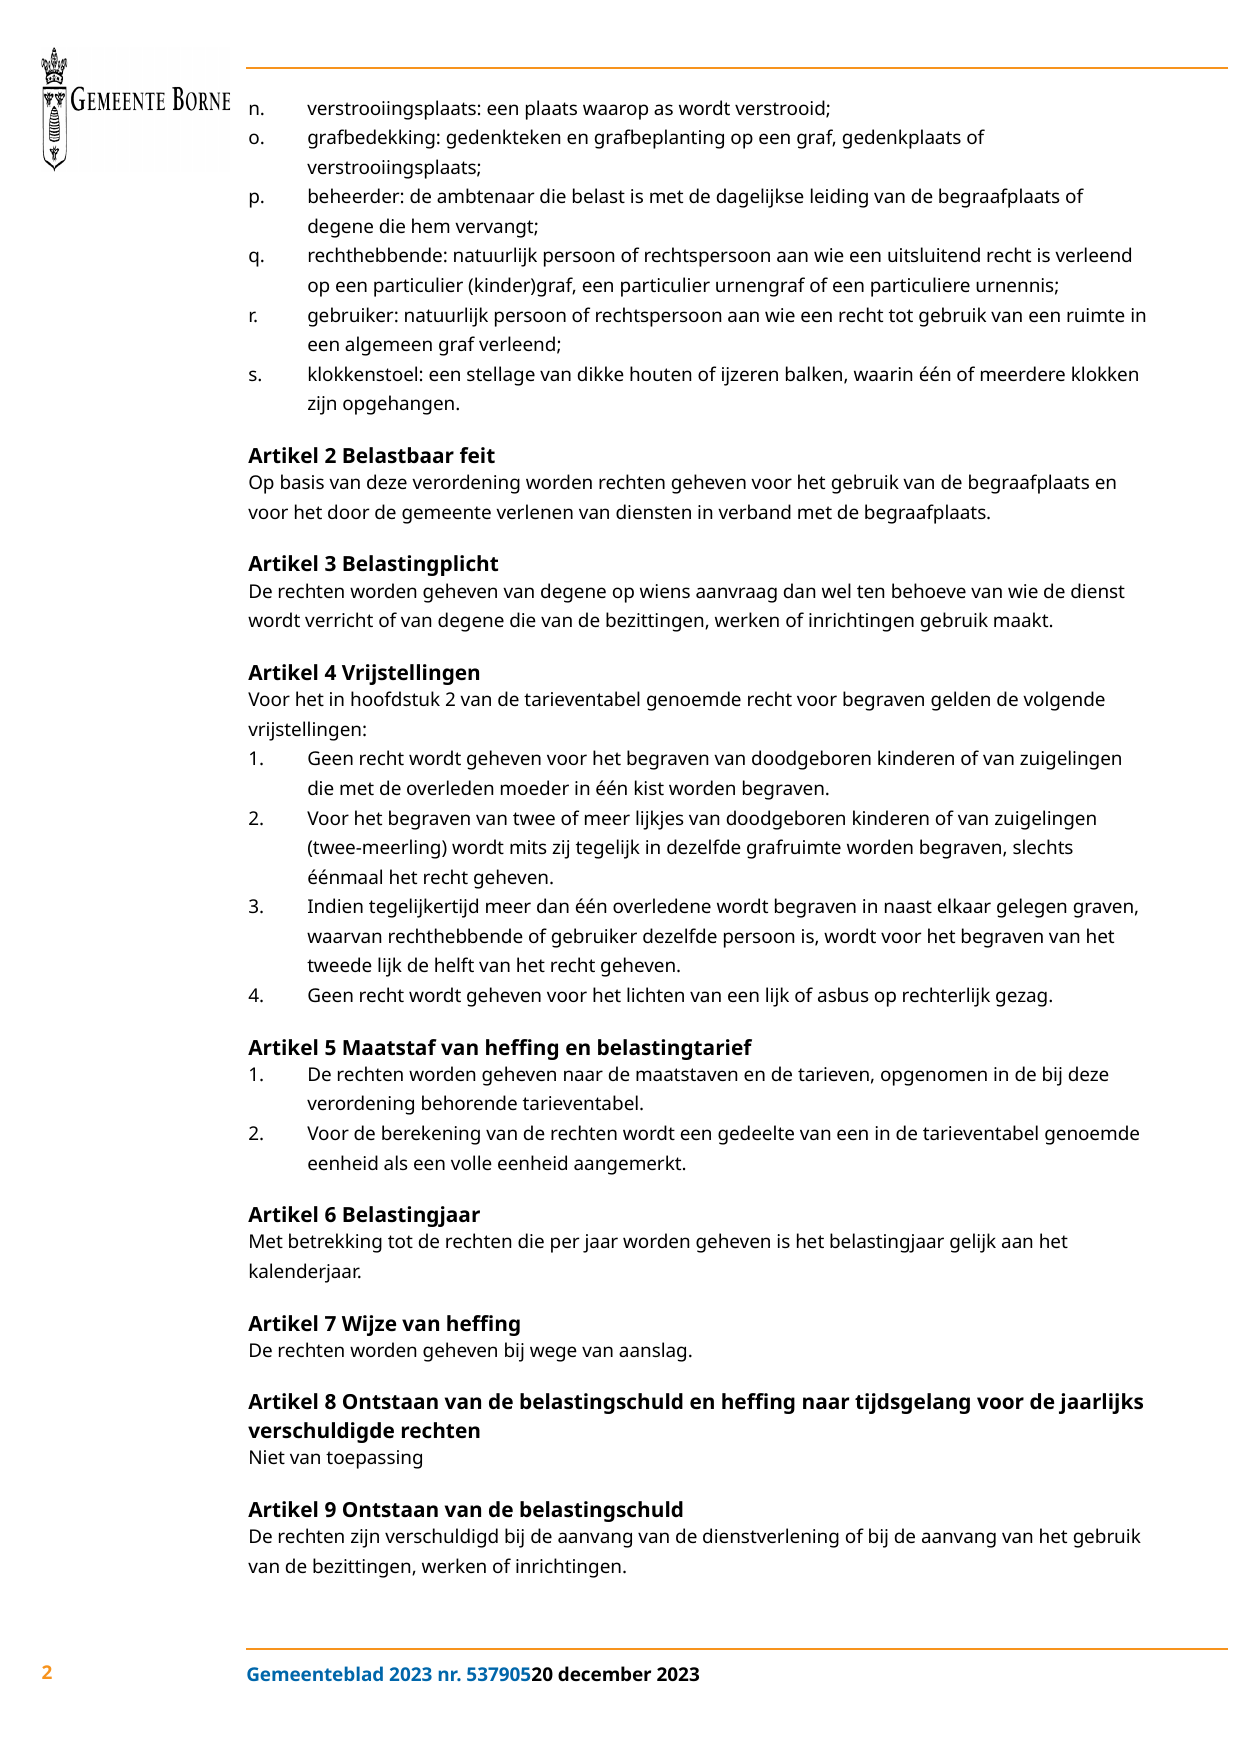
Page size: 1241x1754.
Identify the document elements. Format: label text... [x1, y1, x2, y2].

text Op basis van deze verordening worden rechten geheven voor het gebruik van de begraafplaats en voor het door de gemeente verlenen van diensten in verband met de begraafplaats. [248, 469, 1152, 525]
text Artikel 8 Ontstaan van de belastingschuld en heffing naar tijdsgelang voor de jaarlijks verschuldigde rechten [248, 1387, 1152, 1444]
list klokkenstoel: een stellage van dikke houten of ijzeren balken, waarin één of meerdere klokken zijn opgehangen. [248, 361, 1152, 416]
list beheerder: de ambtenaar die belast is met de dagelijkse leiding van de begraafplaats of degene die hem vervangt; [248, 183, 1152, 239]
list Geen recht wordt geheven voor het begraven van doodgeboren kinderen of van zuigelingen die met de overleden moeder in één kist worden begraven. [248, 746, 1152, 801]
list gebruiker: natuurlijk persoon of rechtspersoon aan wie een recht tot gebruik van een ruimte in een algemeen graf verleend; [248, 302, 1152, 357]
text De rechten worden geheven bij wege van aanslag. [248, 1337, 1152, 1363]
text De rechten zijn verschuldigd bij de aanvang van de dienstverlening of bij de aanvang van het gebruik van de bezittingen, werken of inrichtingen. [248, 1523, 1152, 1578]
picture [41, 47, 231, 172]
list De rechten worden geheven naar de maatstaven en de tarieven, opgenomen in de bij deze verordening behorende tarieventabel. [248, 1061, 1152, 1116]
list rechthebbende: natuurlijk persoon of rechtspersoon aan wie een uitsluitend recht is verleend op een particulier (kinder)graf, een particulier urnengraf of een particuliere urnennis; [248, 243, 1152, 298]
text Artikel 4 Vrijstellingen [248, 658, 1152, 686]
text Met betrekking tot de rechten die per jaar worden geheven is het belastingjaar gelijk aan het kalenderjaar. [248, 1229, 1152, 1284]
list Indien tegelijkertijd meer dan één overledene wordt begraven in naast elkaar gelegen graven, waarvan rechthebbende of gebruiker dezelfde persoon is, wordt voor het begraven van het tweede lijk de helft van het recht geheven. [248, 893, 1152, 978]
text De rechten worden geheven van degene op wiens aanvraag dan wel ten behoeve van wie de dienst wordt verricht of van degene die van de bezittingen, werken of inrichtingen gebruik maakt. [248, 578, 1152, 633]
list grafbedekking: gedenkteken en grafbeplanting op een graf, gedenkplaats of verstrooiingsplaats; [248, 124, 1152, 180]
list Voor de berekening van de rechten wordt een gedeelte van een in de tarieventabel genoemde eenheid als een volle eenheid aangemerkt. [248, 1120, 1152, 1176]
text Artikel 7 Wijze van heffing [248, 1309, 1152, 1337]
list Geen recht wordt geheven voor het lichten van een lijk of asbus op rechterlijk gezag. [248, 982, 1152, 1008]
text Artikel 3 Belastingplicht [248, 549, 1152, 578]
text Artikel 6 Belastingjaar [248, 1200, 1152, 1229]
text Artikel 2 Belastbaar feit [248, 441, 1152, 469]
text Voor het in hoofdstuk 2 van de tarieventabel genoemde recht voor begraven gelden de volgende vrijstellingen: [248, 686, 1152, 742]
list Voor het begraven van twee of meer lijkjes van doodgeboren kinderen of van zuigelingen (twee-meerling) wordt mits zij tegelijk in dezelfde grafruimte worden begraven, slechts éénmaal het recht geheven. [248, 805, 1152, 889]
list verstrooiingsplaats: een plaats waarop as wordt verstrooid; [248, 95, 1152, 121]
text Niet van toepassing [248, 1444, 1152, 1470]
text Artikel 9 Ontstaan van de belastingschuld [248, 1495, 1152, 1523]
text Artikel 5 Maatstaf van heffing en belastingtarief [248, 1033, 1152, 1061]
